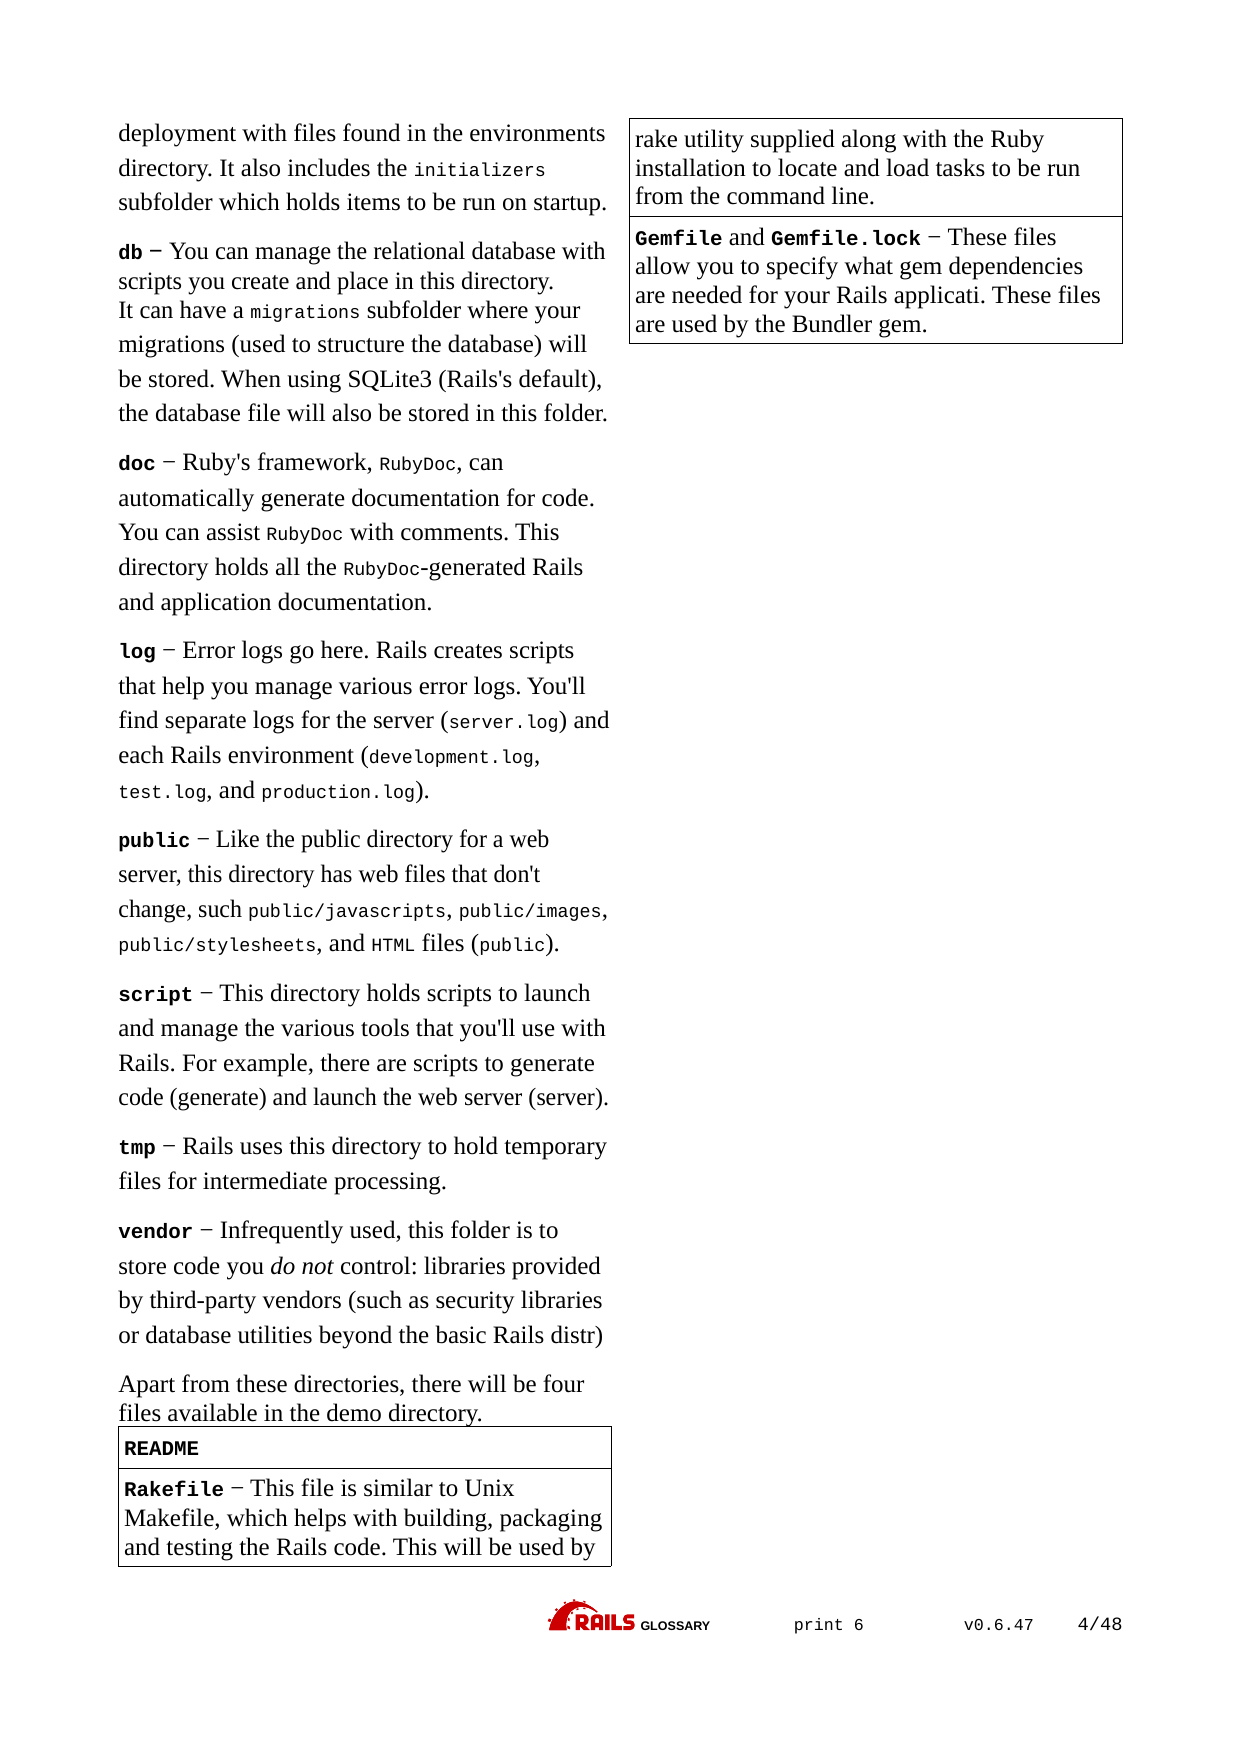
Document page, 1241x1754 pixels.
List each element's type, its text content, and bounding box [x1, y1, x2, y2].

text deployment with files found in the environments directory. It also includes the initializers subfolder which holds items to be run on startup. [118, 118, 611, 216]
table_cell Gemfile and Gemfile.lock − These files allow you to specify what gem dependencies are needed for your Rails applicati. These files are used by the Bundler gem. [630, 217, 1122, 343]
table_header README [119, 1427, 611, 1467]
table_cell rake utility supplied along with the Ruby installation to locate and load tasks to be run from the command line. [630, 119, 1122, 216]
text public − Like the public directory for a web server, this directory has web files that don't change, such public/javascripts, public/images, public/stylesheets, and HTML files (public). [118, 824, 611, 957]
text doc − Ruby's framework, RubyDoc, can automatically generate documentation for code. You can assist RubyDoc with comments. This directory holds all the RubyDoc-generated Rails and application documentation. [118, 447, 611, 615]
text vendor − Infrequently used, this folder is to store code you do not control: libraries provided by third-party vendors (such as security libraries or database utilities beyond the basic Rails distr) [118, 1216, 611, 1348]
text tmp − Rails uses this directory to hold temporary files for intermediate processing. [118, 1131, 611, 1195]
table_cell Rakefile − This file is similar to Unix Makefile, which helps with building, packaging and testing the Rails code. This will be used by [119, 1469, 611, 1566]
text It can have a migrations subfolder where your migrations (used to structure the database) will be stored. When using SQLite3 (Rails's default), the database file will also be stored in this folder. [118, 295, 611, 427]
text Apart from these directories, there will be four files available in the demo directory. [118, 1369, 611, 1426]
text script − This directory holds scripts to launch and manage the various tools that you'll use with Rails. For example, there are scripts to generate code (generate) and launch the web server (server). [118, 978, 611, 1111]
text log − Error logs go here. Rails creates scripts that help you manage various error logs. You'll find separate logs for the server (server.log) and each Rails environment (development.log, test.log, and production.log). [118, 636, 611, 804]
text db − You can manage the relational database with scripts you create and place in this directory. [118, 236, 611, 295]
